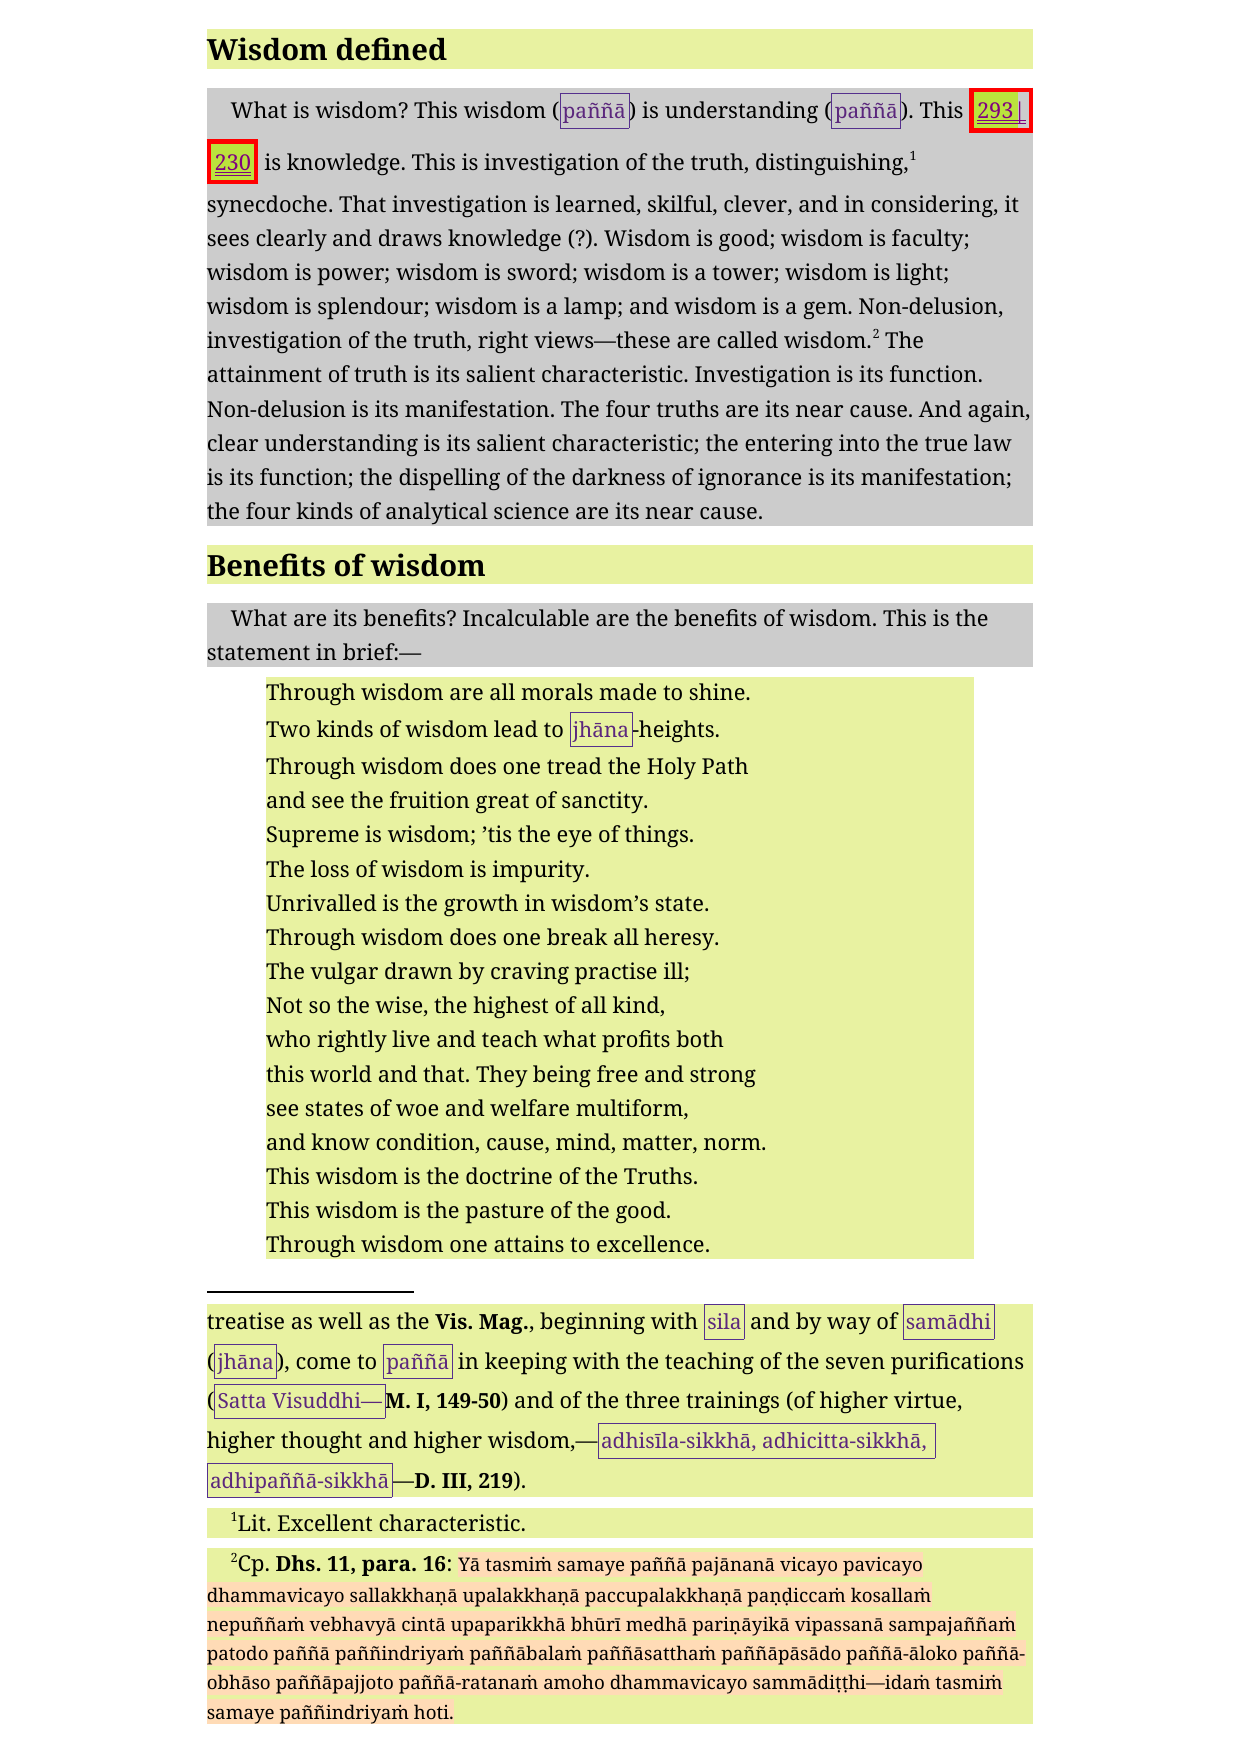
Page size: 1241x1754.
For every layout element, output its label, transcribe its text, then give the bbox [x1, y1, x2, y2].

text Lit. Excellent characteristic. [207, 1508, 1033, 1538]
text What is wisdom? This wisdom (paññā) is understanding (paññā). This 293|230 is knowledge. This is investigation of the truth, distinguishing, synecdoche. That investigation is learned, skilful, clever, and in considering, it sees clearly and draws knowledge (?). Wisdom is good; wisdom is faculty; wisdom is power; wisdom is sword; wisdom is a tower; wisdom is light; wisdom is splendour; wisdom is a lamp; and wisdom is a gem. Non-delusion, investigation of the truth, right views—these are called wisdom. The attainment of truth is its salient characteristic. Investigation is its function. Non-delusion is its manifestation. The four truths are its near cause. And again, clear understanding is its salient characteristic; the entering into the true law is its function; the dispelling of the darkness of ignorance is its manifestation; the four kinds of analytical science are its near cause. [207, 88, 1033, 526]
text Through wisdom are all morals made to shine. Two kinds of wisdom lead to jhāna-heights. Through wisdom does one tread the Holy Path and see the fruition great of sanctity. Supreme is wisdom; ’tis the eye of things. The loss of wisdom is impurity. Unrivalled is the growth in wisdom’s state. Through wisdom does one break all heresy. The vulgar drawn by craving practise ill; Not so the wise, the highest of all kind, who rightly live and teach what profits both this world and that. They being free and strong see states of woe and welfare multiform, and know condition, cause, mind, matter, norm. This wisdom is the doctrine of the Truths. This wisdom is the pasture of the good. Through wisdom one attains to excellence. [266, 677, 974, 1259]
text Cp. Dhs. 11, para. 16: Yā tasmiṁ samaye paññā pajānanā vicayo pavicayo dhammavicayo sallakkhaṇā upalakkhaṇā paccupalakkhaṇā paṇḍiccaṁ kosallaṁ nepuññaṁ vebhavyā cintā upaparikkhā bhūrī medhā pariṇāyikā vipassanā sampajaññaṁ patodo paññā paññindriyaṁ paññābalaṁ paññāsatthaṁ paññāpāsādo paññā-āloko paññā-obhāso paññāpajjoto paññā-ratanaṁ amoho dhammavicayo sammādiṭṭhi—idaṁ tasmiṁ samaye paññindriyaṁ hoti. [207, 1548, 1033, 1724]
text treatise as well as the Vis. Mag., beginning with sila and by way of samādhi (jhāna), come to paññā in keeping with the teaching of the seven purifications (Satta Visuddhi—M. I, 149-50) and of the three trainings (of higher virtue, higher thought and higher wisdom,—adhisīla-sikkhā, adhicitta-sikkhā, adhipaññā-sikkhā—D. III, 219). [207, 1304, 1033, 1497]
subtitle Benefits of wisdom [207, 545, 1033, 584]
text What are its benefits? Incalculable are the benefits of wisdom. This is the statement in brief:— [207, 603, 1033, 667]
subtitle Wisdom defined [207, 29, 1033, 69]
